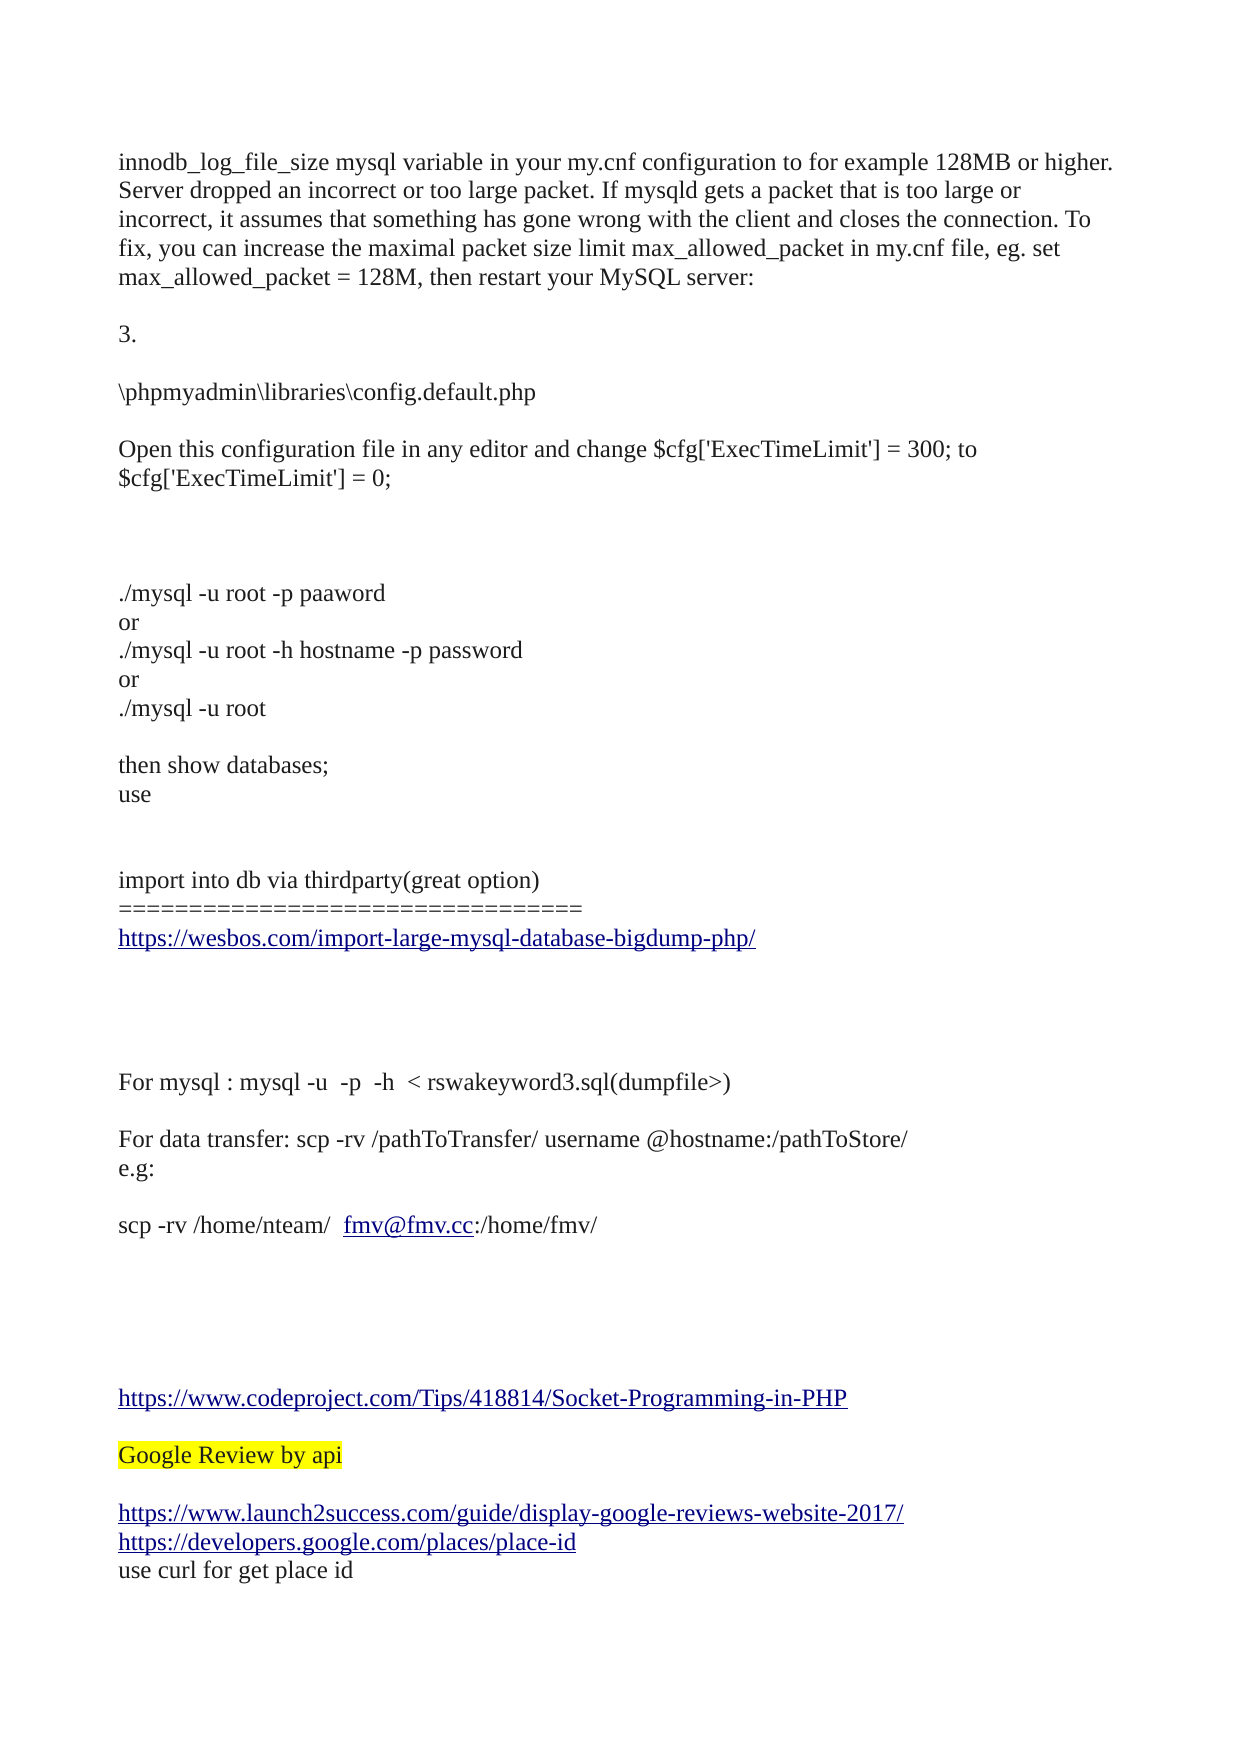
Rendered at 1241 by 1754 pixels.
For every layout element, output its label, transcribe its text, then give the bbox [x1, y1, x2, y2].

text ./mysql -u root [118, 693, 1122, 722]
text scp -rv /home/nteam/ fmv@fmv.cc:/home/fmv/ [118, 1211, 1122, 1239]
text https://www.launch2success.com/guide/display-google-reviews-website-2017/ [118, 1498, 1122, 1527]
text ./mysql -u root -h hostname -p password [118, 636, 1122, 664]
text ================================= [118, 894, 1122, 923]
text then show databases; [118, 751, 1122, 779]
text Google Review by api [118, 1441, 1122, 1469]
text use [118, 779, 1122, 808]
text https://wesbos.com/import-large-mysql-database-bigdump-php/ [118, 923, 1122, 952]
text 3. [118, 319, 1122, 348]
text e.g: [118, 1153, 1122, 1182]
text import into db via thirdparty(great option) [118, 866, 1122, 894]
text https://www.codeproject.com/Tips/418814/Socket-Programming-in-PHP [118, 1383, 1122, 1412]
text Server dropped an incorrect or too large packet. If mysqld gets a packet that is too large or incorrect, it assumes that something has gone wrong with the client and closes the connection. To fix, you can increase the maximal packet size limit max_allowed_packet in my.cnf file, eg. set max_allowed_packet = 128M, then restart your MySQL server: [118, 176, 1122, 291]
text Open this configuration file in any editor and change $cfg['ExecTimeLimit'] = 300; to $cfg['ExecTimeLimit'] = 0; [118, 434, 1122, 492]
text \phpmyadmin\libraries\config.default.php [118, 377, 1122, 406]
text or [118, 607, 1122, 636]
text For data transfer: scp -rv /pathToTransfer/ username @hostname:/pathToStore/ [118, 1124, 1122, 1153]
text use curl for get place id [118, 1556, 1122, 1584]
text For mysql : mysql -u -p -h < rswakeyword3.sql(dumpfile>) [118, 1067, 1122, 1096]
text ./mysql -u root -p paaword [118, 578, 1122, 607]
text innodb_log_file_size mysql variable in your my.cnf configuration to for example 128MB or higher. [118, 147, 1122, 176]
text or [118, 664, 1122, 693]
text https://developers.google.com/places/place-id [118, 1527, 1122, 1556]
